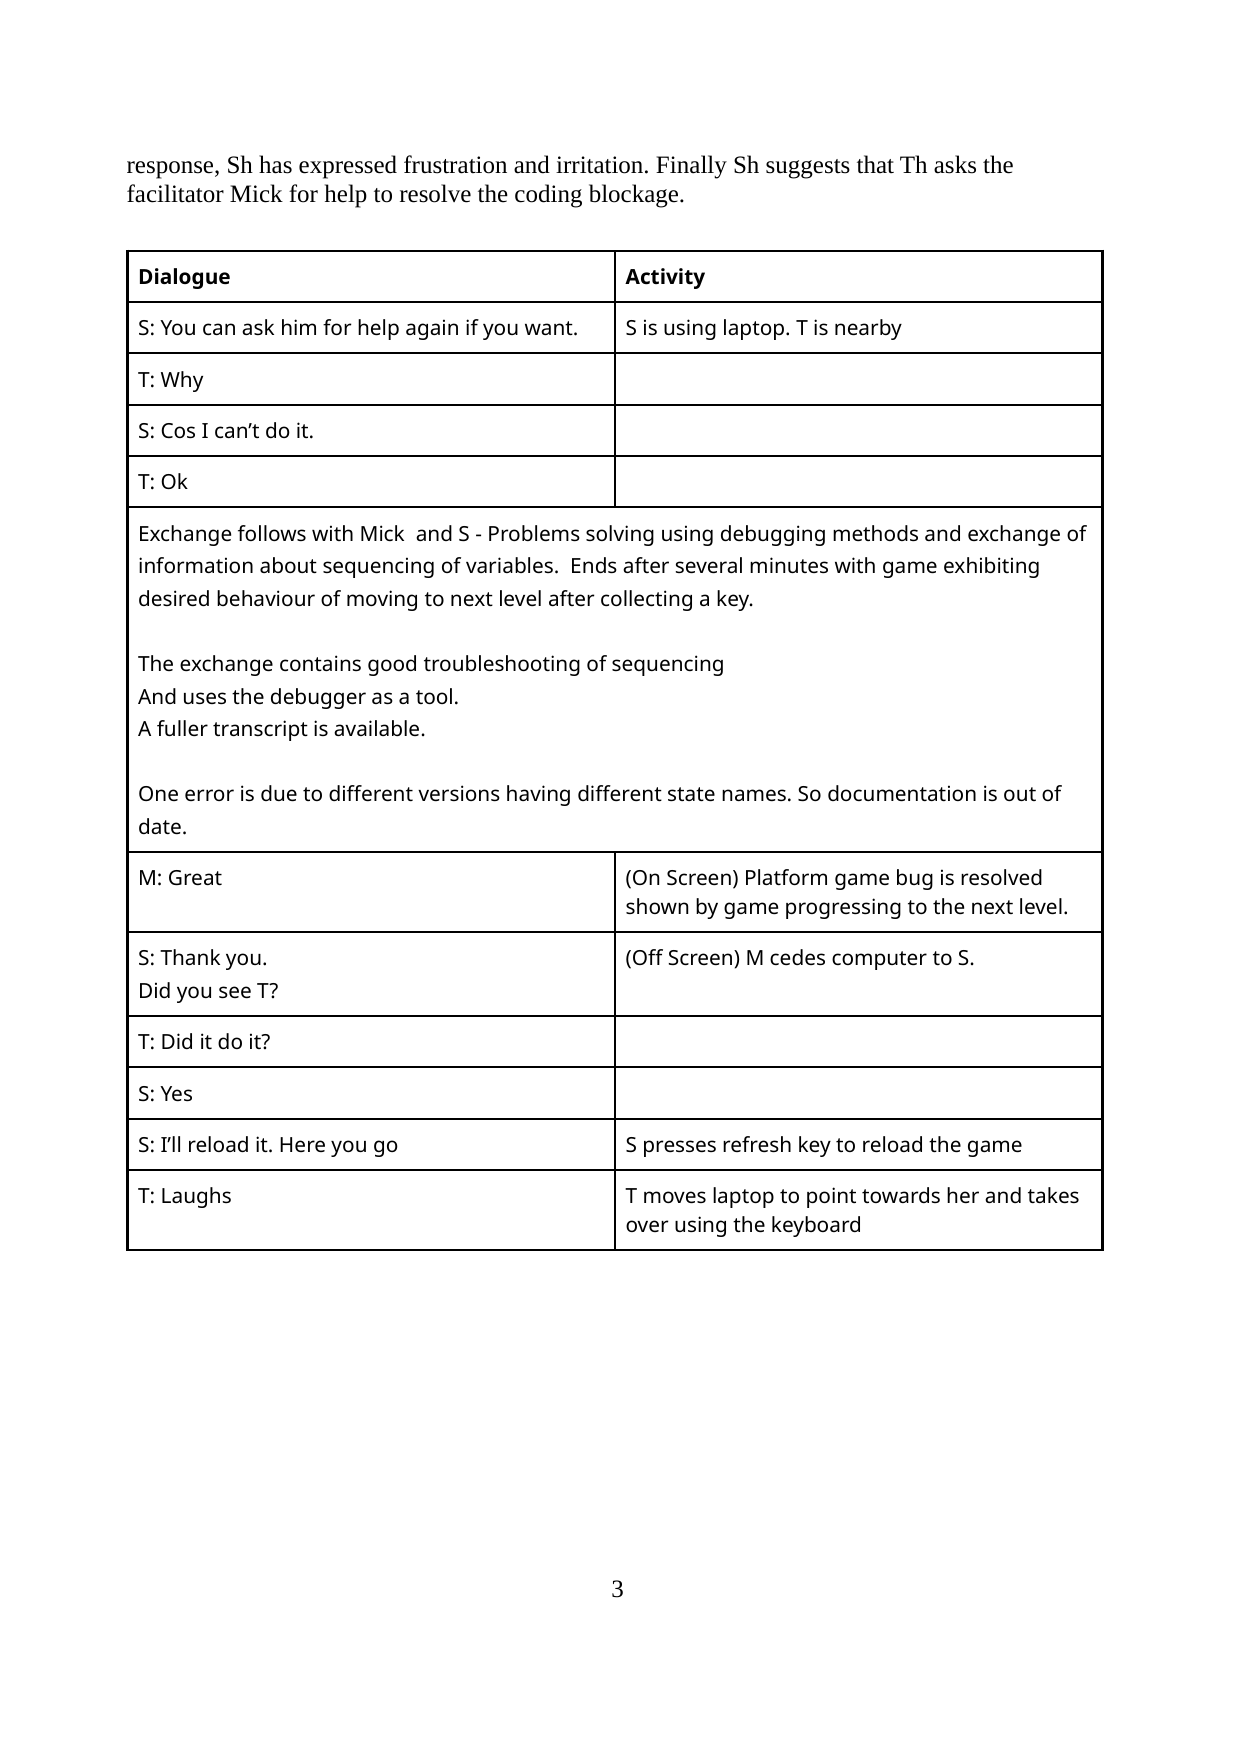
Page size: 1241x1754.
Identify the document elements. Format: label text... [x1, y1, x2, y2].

table_cell T: Why [129, 354, 614, 403]
table_cell [616, 354, 1101, 403]
table_cell T moves laptop to point towards her and takes over using the keyboard [616, 1171, 1101, 1249]
table_cell S: You can ask him for help again if you want. [129, 303, 614, 352]
table_header Dialogue [129, 252, 614, 301]
table_cell [616, 1017, 1101, 1066]
table_cell S: I’ll reload it. Here you go [129, 1120, 614, 1169]
table_cell T: Ok [129, 457, 614, 506]
table_cell (On Screen) Platform game bug is resolved shown by game progressing to the next level. [616, 853, 1101, 931]
table_header Activity [616, 252, 1101, 301]
table_cell (Off Screen) M cedes computer to S. [616, 933, 1101, 1015]
table_cell M: Great [129, 853, 614, 931]
table_cell S: Cos I can’t do it. [129, 406, 614, 455]
table_cell [616, 1068, 1101, 1117]
table_cell S: Yes [129, 1068, 614, 1117]
table_cell T: Did it do it? [129, 1017, 614, 1066]
table_cell S is using laptop. T is nearby [616, 303, 1101, 352]
text response, Sh has expressed frustration and irritation. Finally Sh suggests that Th asks the facilitator Mick for help to resolve the coding blockage. [126, 150, 1108, 207]
table_cell [616, 457, 1101, 506]
table_cell S presses refresh key to reload the game [616, 1120, 1101, 1169]
table_cell Exchange follows with Mick and S - Problems solving using debugging methods and exchange of information about sequencing of variables. Ends after several minutes with game exhibiting desired behaviour of moving to next level after collecting a key. The exchange contains good troubleshooting of sequencing And uses the debugger as a tool. A fuller transcript is available. One error is due to different versions having different state names. So documentation is out of date. [129, 508, 1101, 851]
table_cell S: Thank you. Did you see T? [129, 933, 614, 1015]
table_cell T: Laughs [129, 1171, 614, 1249]
table_cell [616, 406, 1101, 455]
